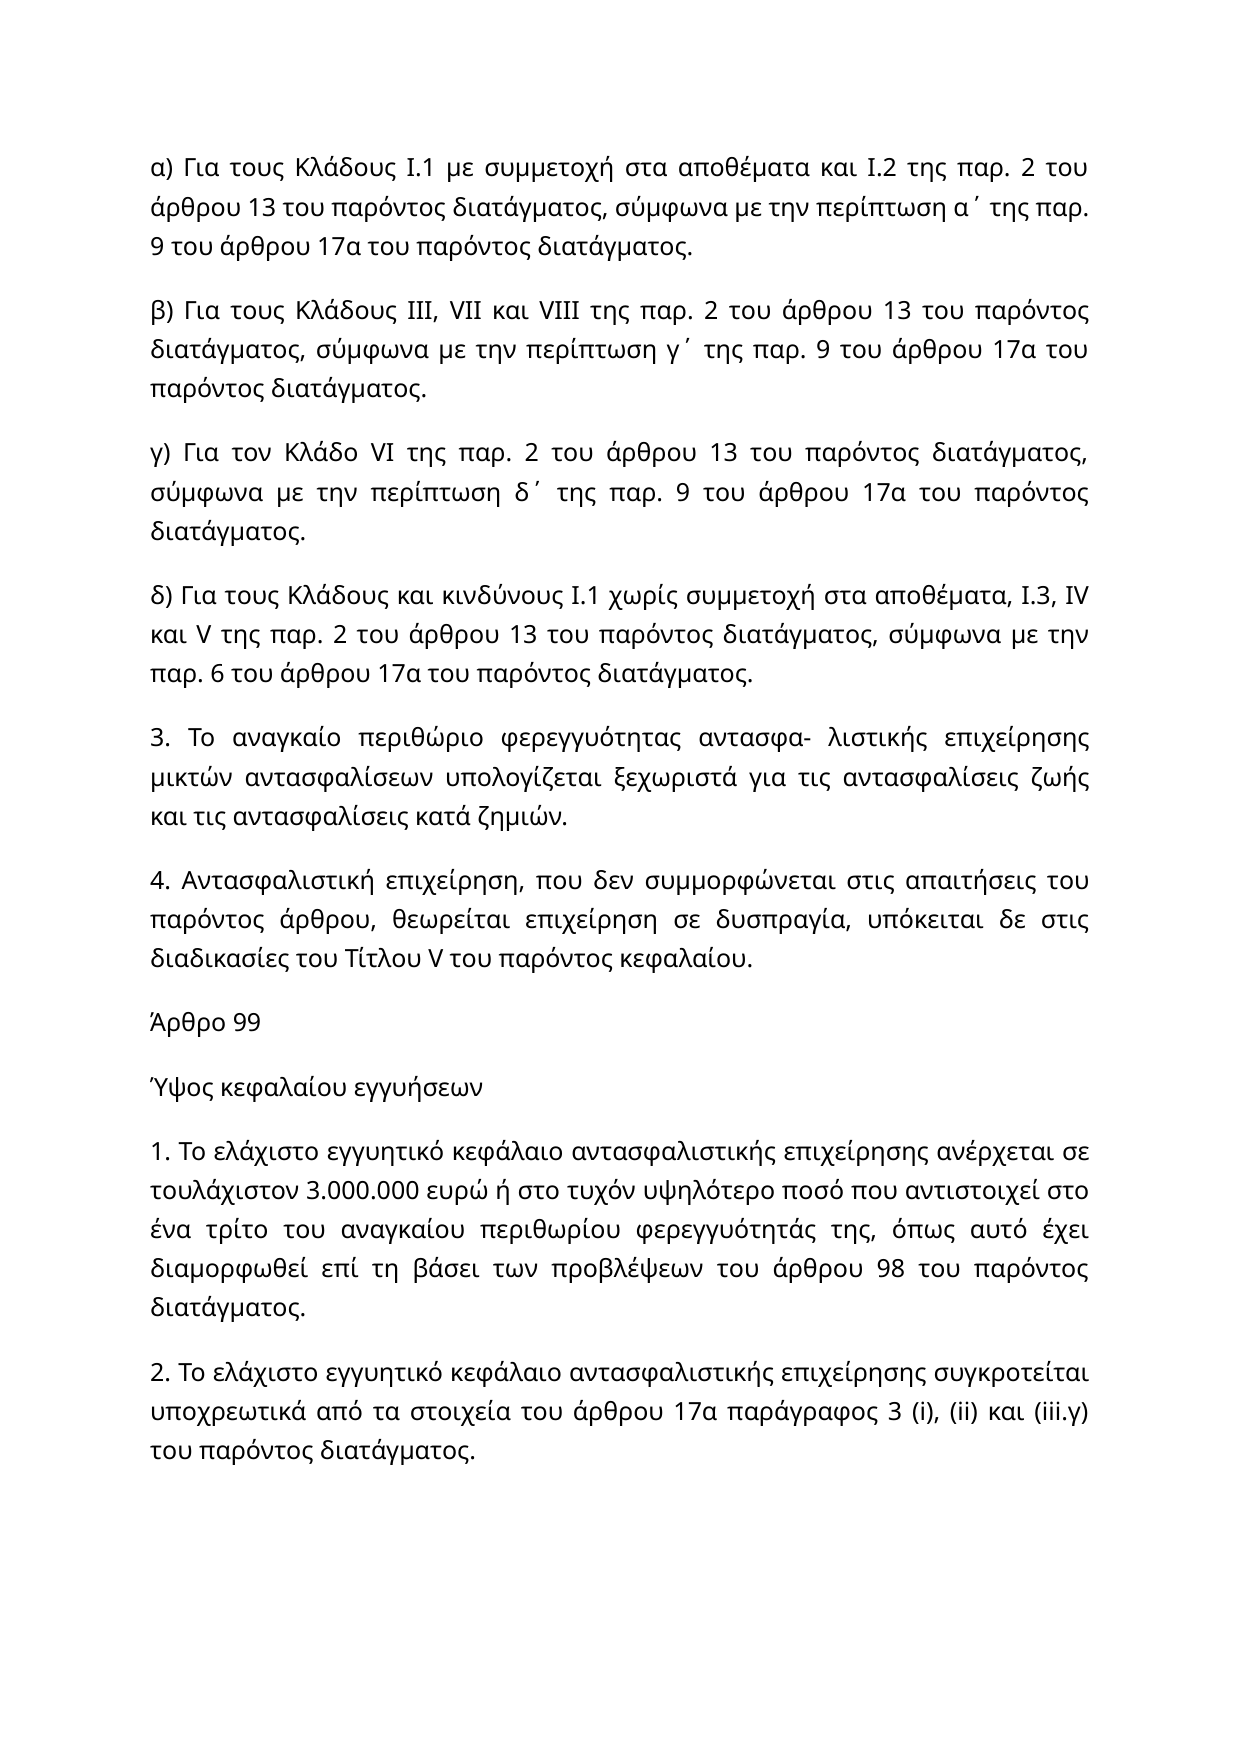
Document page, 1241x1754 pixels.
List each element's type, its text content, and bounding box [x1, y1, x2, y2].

text Ύψος κεφαλαίου εγγυήσεων [150, 1069, 1090, 1103]
text 4. Αντασφαλιστική επιχείρηση, που δεν συμμορφώνεται στις απαιτήσεις του παρόντος άρθρου, θεωρείται επιχείρηση σε δυσπραγία, υπόκειται δε στις διαδικασίες του Τίτλου V του παρόντος κεφαλαίου. [150, 862, 1090, 975]
text β) Για τους Κλάδους ΙΙΙ, VII και VIII της παρ. 2 του άρθρου 13 του παρόντος διατάγματος, σύμφωνα με την περίπτωση γ΄ της παρ. 9 του άρθρου 17α του παρόντος διατάγματος. [150, 292, 1090, 405]
text α) Για τους Κλάδους Ι.1 με συμμετοχή στα αποθέματα και Ι.2 της παρ. 2 του άρθρου 13 του παρόντος διατάγματος, σύμφωνα με την περίπτωση α΄ της παρ. 9 του άρθρου 17α του παρόντος διατάγματος. [150, 150, 1090, 262]
text 1. Το ελάχιστο εγγυητικό κεφάλαιο αντασφαλιστικής επιχείρησης ανέρχεται σε τουλάχιστον 3.000.000 ευρώ ή στο τυχόν υψηλότερο ποσό που αντιστοιχεί στο ένα τρίτο του αναγκαίου περιθωρίου φερεγγυότητάς της, όπως αυτό έχει διαμορφωθεί επί τη βάσει των προβλέψεων του άρθρου 98 του παρόντος διατάγματος. [150, 1133, 1090, 1324]
text γ) Για τον Κλάδο VI της παρ. 2 του άρθρου 13 του παρόντος διατάγματος, σύμφωνα με την περίπτωση δ΄ της παρ. 9 του άρθρου 17α του παρόντος διατάγματος. [150, 435, 1090, 547]
text δ) Για τους Κλάδους και κινδύνους Ι.1 χωρίς συμμετοχή στα αποθέματα, Ι.3, IV και V της παρ. 2 του άρθρου 13 του παρόντος διατάγματος, σύμφωνα με την παρ. 6 του άρθρου 17α του παρόντος διατάγματος. [150, 577, 1090, 690]
text 2. Το ελάχιστο εγγυητικό κεφάλαιο αντασφαλιστικής επιχείρησης συγκροτείται υποχρεωτικά από τα στοιχεία του άρθρου 17α παράγραφος 3 (i), (ii) και (iii.γ) του παρόντος διατάγματος. [150, 1354, 1090, 1467]
text Άρθρο 99 [150, 1005, 1090, 1039]
text 3. Το αναγκαίο περιθώριο φερεγγυότητας αντασφα- λιστικής επιχείρησης μικτών αντασφαλίσεων υπολογίζεται ξεχωριστά για τις αντασφαλίσεις ζωής και τις αντασφαλίσεις κατά ζημιών. [150, 720, 1090, 832]
